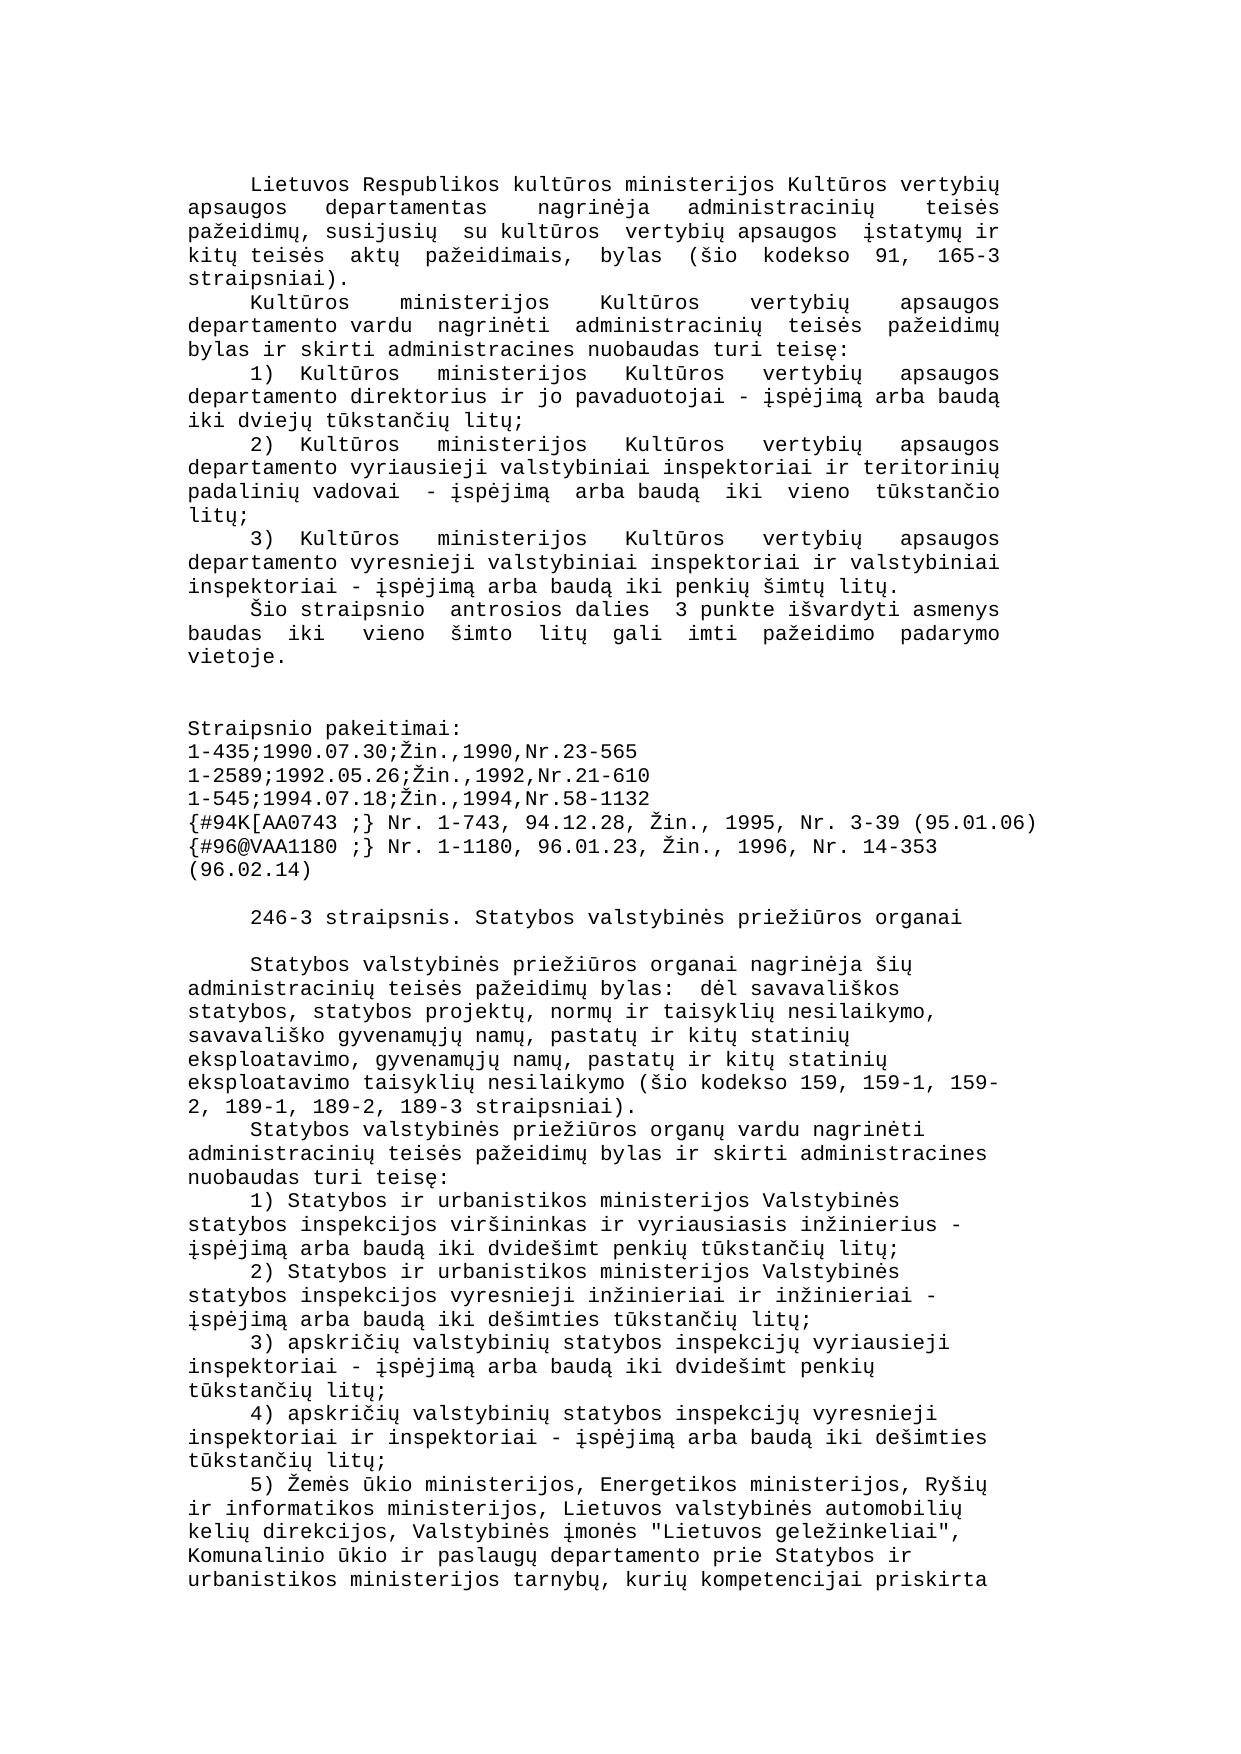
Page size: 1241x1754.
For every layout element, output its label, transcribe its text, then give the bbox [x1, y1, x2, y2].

text statybos inspekcijos viršininkas ir vyriausiasis inžinierius - [187, 1214, 1053, 1238]
text inspektoriai - įspėjimą arba baudą iki penkių šimtų litų. [187, 576, 1053, 599]
text 1) Statybos ir urbanistikos ministerijos Valstybinės [187, 1190, 1053, 1214]
text 1-435;1990.07.30;Žin.,1990,Nr.23-565 [187, 741, 1053, 765]
text urbanistikos ministerijos tarnybų, kurių kompetencijai priskirta [187, 1569, 1053, 1592]
text eksploatavimo, gyvenamųjų namų, pastatų ir kitų statinių [187, 1048, 1053, 1072]
text ir informatikos ministerijos, Lietuvos valstybinės automobilių [187, 1498, 1053, 1521]
text padalinių vadovai - įspėjimą arba baudą iki vieno tūkstančio [187, 481, 1053, 505]
text {#94K[AA0743 ;} Nr. 1-743, 94.12.28, Žin., 1995, Nr. 3-39 (95.01.06) [187, 812, 1053, 836]
text straipsniai). [187, 268, 1053, 292]
text departamento direktorius ir jo pavaduotojai - įspėjimą arba baudą [187, 386, 1053, 410]
text nuobaudas turi teisę: [187, 1167, 1053, 1190]
text apsaugos departamentas nagrinėja administracinių teisės [187, 197, 1053, 221]
text Statybos valstybinės priežiūros organų vardu nagrinėti [187, 1119, 1053, 1143]
text 2) Statybos ir urbanistikos ministerijos Valstybinės [187, 1261, 1053, 1285]
text tūkstančių litų; [187, 1379, 1053, 1403]
text iki dviejų tūkstančių litų; [187, 410, 1053, 434]
text vietoje. [187, 647, 1053, 670]
text bylas ir skirti administracines nuobaudas turi teisę: [187, 339, 1053, 363]
text 1-2589;1992.05.26;Žin.,1992,Nr.21-610 [187, 765, 1053, 788]
text baudas iki vieno šimto litų gali imti pažeidimo padarymo [187, 623, 1053, 647]
text Šio straipsnio antrosios dalies 3 punkte išvardyti asmenys [187, 599, 1053, 623]
text Kultūros ministerijos Kultūros vertybių apsaugos [187, 292, 1053, 316]
text Komunalinio ūkio ir paslaugų departamento prie Statybos ir [187, 1545, 1053, 1569]
text departamento vyriausieji valstybiniai inspektoriai ir teritorinių [187, 457, 1053, 481]
text inspektoriai ir inspektoriai - įspėjimą arba baudą iki dešimties [187, 1427, 1053, 1451]
text pažeidimų, susijusių su kultūros vertybių apsaugos įstatymų ir [187, 221, 1053, 244]
text inspektoriai - įspėjimą arba baudą iki dvidešimt penkių [187, 1356, 1053, 1379]
text kelių direkcijos, Valstybinės įmonės "Lietuvos geležinkeliai", [187, 1521, 1053, 1545]
text Straipsnio pakeitimai: [187, 717, 1053, 741]
text administracinių teisės pažeidimų bylas ir skirti administracines [187, 1143, 1053, 1167]
text litų; [187, 505, 1053, 528]
text Statybos valstybinės priežiūros organai nagrinėja šių [187, 954, 1053, 978]
text 2) Kultūros ministerijos Kultūros vertybių apsaugos [187, 434, 1053, 457]
text {#96@VAA1180 ;} Nr. 1-1180, 96.01.23, Žin., 1996, Nr. 14-353 (96.02.14) [187, 836, 1053, 883]
text 4) apskričių valstybinių statybos inspekcijų vyresnieji [187, 1403, 1053, 1427]
text 5) Žemės ūkio ministerijos, Energetikos ministerijos, Ryšių [187, 1474, 1053, 1498]
text Lietuvos Respublikos kultūros ministerijos Kultūros vertybių [187, 174, 1053, 197]
text 2, 189-1, 189-2, 189-3 straipsniai). [187, 1096, 1053, 1119]
text tūkstančių litų; [187, 1451, 1053, 1474]
text 1) Kultūros ministerijos Kultūros vertybių apsaugos [187, 363, 1053, 386]
text 3) Kultūros ministerijos Kultūros vertybių apsaugos [187, 528, 1053, 552]
text 246-3 straipsnis. Statybos valstybinės priežiūros organai [187, 907, 1053, 930]
text departamento vardu nagrinėti administracinių teisės pažeidimų [187, 316, 1053, 339]
text eksploatavimo taisyklių nesilaikymo (šio kodekso 159, 159-1, 159- [187, 1072, 1053, 1096]
text įspėjimą arba baudą iki dvidešimt penkių tūkstančių litų; [187, 1238, 1053, 1261]
text 1-545;1994.07.18;Žin.,1994,Nr.58-1132 [187, 788, 1053, 812]
text statybos inspekcijos vyresnieji inžinieriai ir inžinieriai - [187, 1285, 1053, 1309]
text įspėjimą arba baudą iki dešimties tūkstančių litų; [187, 1309, 1053, 1332]
text kitų teisės aktų pažeidimais, bylas (šio kodekso 91, 165-3 [187, 244, 1053, 268]
text 3) apskričių valstybinių statybos inspekcijų vyriausieji [187, 1332, 1053, 1356]
text departamento vyresnieji valstybiniai inspektoriai ir valstybiniai [187, 552, 1053, 576]
text statybos, statybos projektų, normų ir taisyklių nesilaikymo, [187, 1001, 1053, 1025]
text savavališko gyvenamųjų namų, pastatų ir kitų statinių [187, 1025, 1053, 1048]
text administracinių teisės pažeidimų bylas: dėl savavališkos [187, 978, 1053, 1001]
